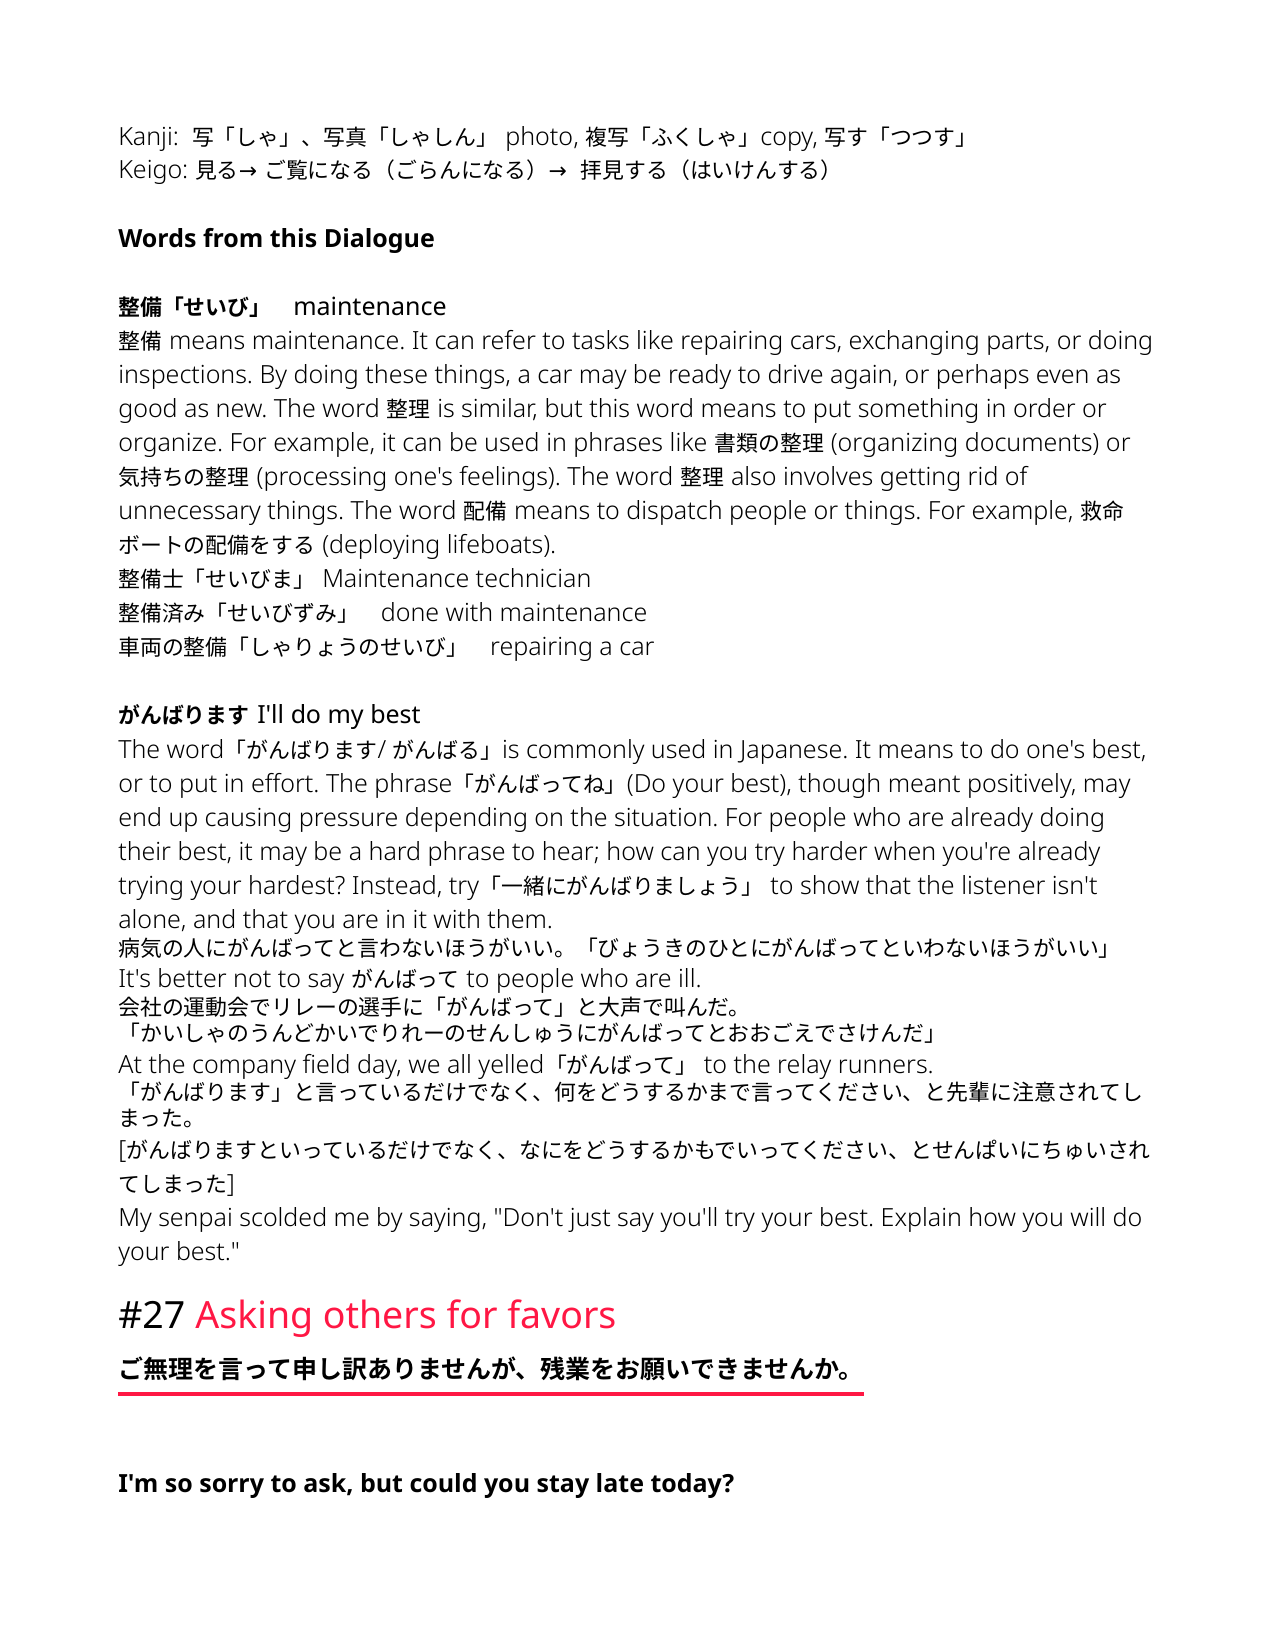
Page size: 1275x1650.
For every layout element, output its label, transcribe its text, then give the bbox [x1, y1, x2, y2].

text ご無理を言って申し訳ありませんが、残業をお願いできませんか。 [118, 1352, 1157, 1396]
text 「がんばります」と言っているだけでなく、何をどうするかまで言ってください、と先輩に注意されてしまった。 [118, 1080, 1157, 1131]
text 整備「せいび」 maintenance [118, 288, 1157, 322]
text 会社の運動会でリレーの選手に「がんばって」と大声で叫んだ。 [118, 995, 1157, 1021]
text [がんばりますといっているだけでなく、なにをどうするかもでいってください、とせんぱいにちゅいされてしまった] [118, 1131, 1157, 1199]
text 「かいしゃのうんどかいでりれーのせんしゅうにがんばってとおおごえでさけんだ」 [118, 1021, 1157, 1046]
text Kanji: 写「しゃ」、写真「しゃしん」 photo, 複写「ふくしゃ」copy, 写す「つつす」 [118, 118, 1157, 152]
text My senpai scolded me by saying, "Don't just say you'll try your best. Explain how you will do your best." [118, 1199, 1157, 1268]
text 整備士「せいびま」 Maintenance technician [118, 561, 1157, 595]
text 整備済み「せいびずみ」 done with maintenance [118, 595, 1157, 629]
text がんばります I'll do my best [118, 697, 1157, 731]
text Keigo: 見る→ ご覧になる（ごらんになる）→ 拝見する（はいけんする） [118, 152, 1157, 186]
text 整備 means maintenance. It can refer to tasks like repairing cars, exchanging parts, or doing inspections. By doing these things, a car may be ready to drive again, or perhaps even as good as new. The word 整理 is similar, but this word means to put something in order or organize. For example, it can be used in phrases like 書類の整理 (organizing documents) or 気持ちの整理 (processing one's feelings). The word 整理 also involves getting rid of unnecessary things. The word 配備 means to dispatch people or things. For example, 救命ボートの配備をする (deploying lifeboats). [118, 322, 1157, 561]
text The word「がんばります/ がんばる」is commonly used in Japanese. It means to do one's best, or to put in effort. The phrase「がんばってね」(Do your best), though meant positively, may end up causing pressure depending on the situation. For people who are already doing their best, it may be a hard phrase to hear; how can you try harder when you're already trying your hardest? Instead, try「一緒にがんばりましょう」 to show that the listener isn't alone, and that you are in it with them. [118, 731, 1157, 936]
text I'm so sorry to ask, but could you stay late today? [118, 1466, 1157, 1500]
text 病気の人にがんばってと言わないほうがいい。「びょうきのひとにがんばってといわないほうがいい」 [118, 936, 1157, 961]
text Words from this Dialogue [118, 220, 1157, 254]
text It's better not to say がんばって to people who are ill. [118, 961, 1157, 995]
text 車両の整備「しゃりょうのせいび」 repairing a car [118, 629, 1157, 663]
subtitle #27 Asking others for favors [118, 1288, 1157, 1339]
text At the company field day, we all yelled「がんばって」 to the relay runners. [118, 1046, 1157, 1080]
